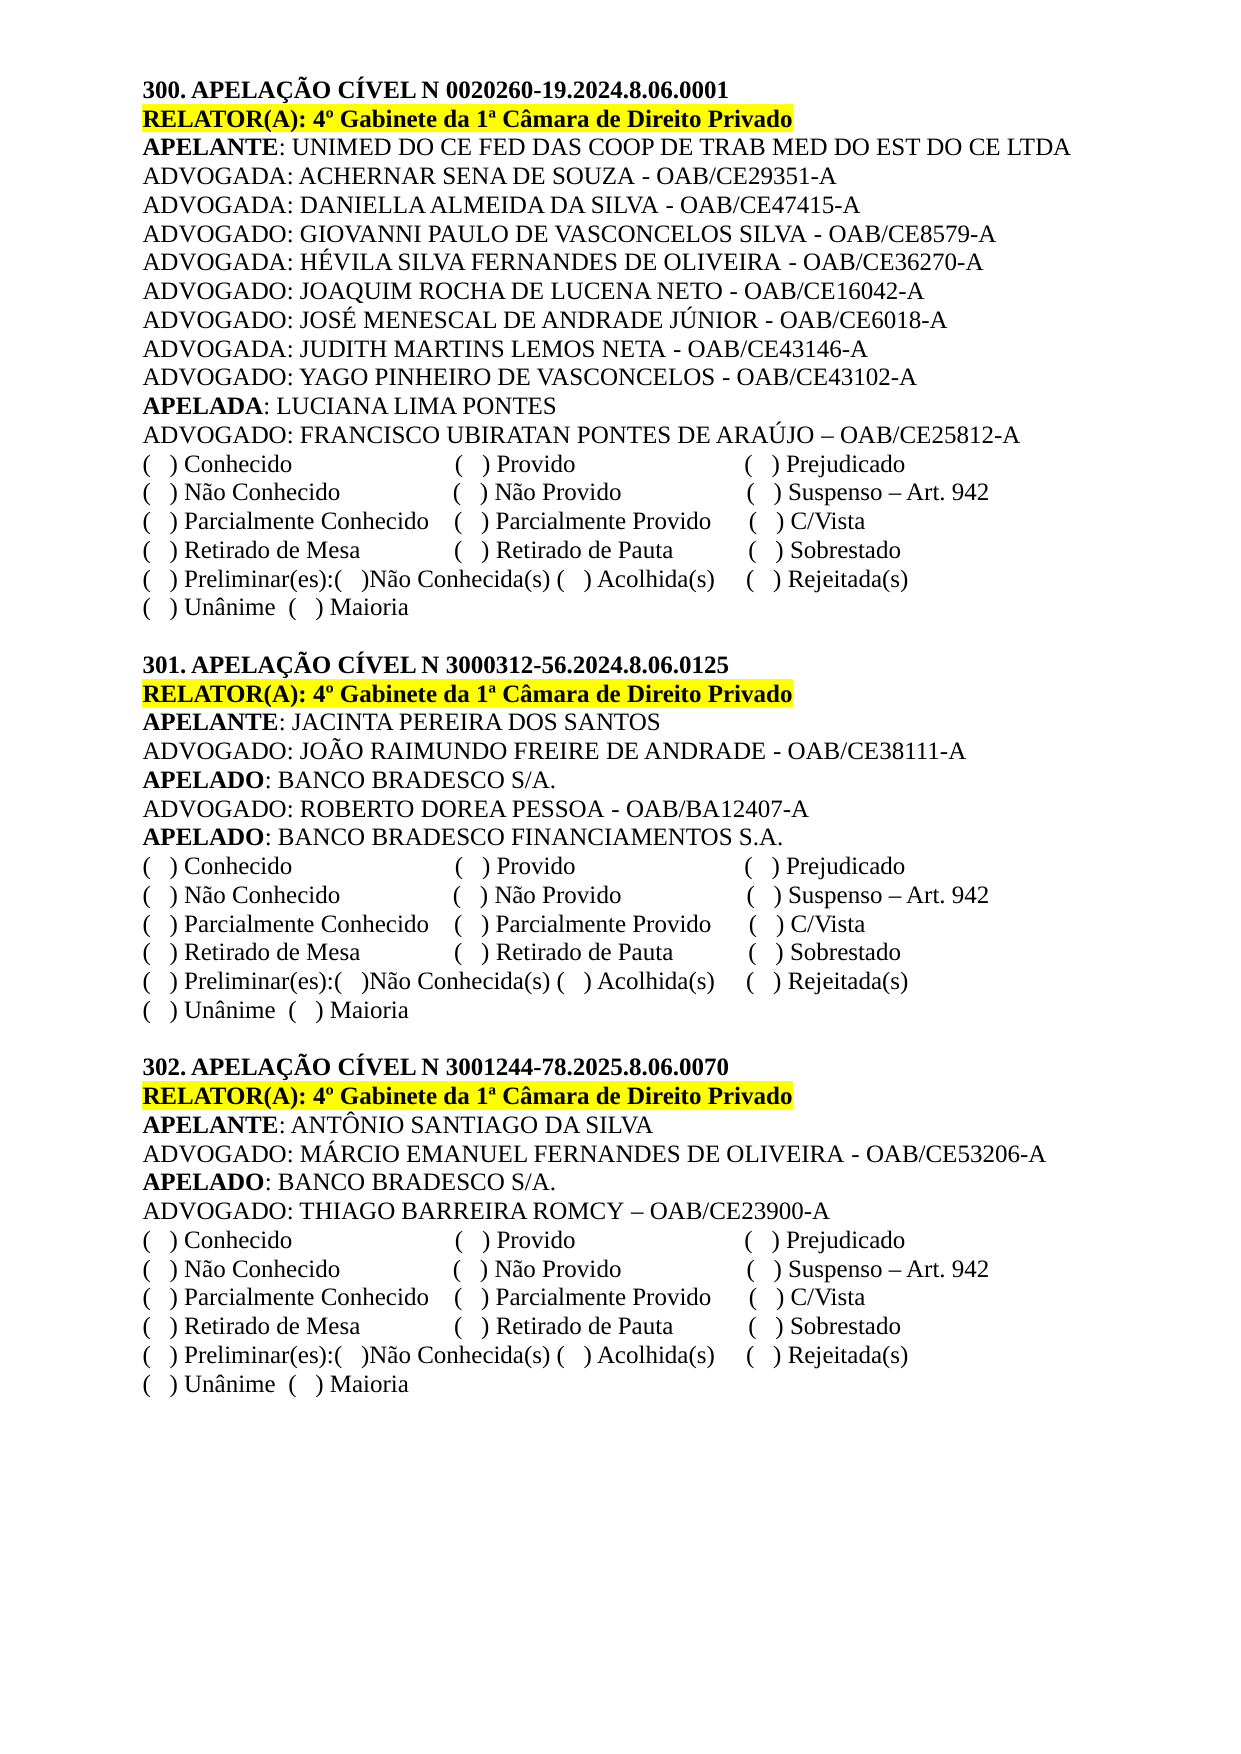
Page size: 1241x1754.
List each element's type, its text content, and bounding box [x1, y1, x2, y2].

text ( ) Parcialmente Conhecido ( ) Parcialmente Provido ( ) C/Vista [142, 909, 1158, 937]
text ( ) Retirado de Mesa ( ) Retirado de Pauta ( ) Sobrestado [142, 1311, 1158, 1340]
text ( ) Retirado de Mesa ( ) Retirado de Pauta ( ) Sobrestado [142, 535, 1158, 564]
text ( ) Retirado de Mesa ( ) Retirado de Pauta ( ) Sobrestado [142, 937, 1158, 966]
text ( ) Preliminar(es):( )Não Conhecida(s) ( ) Acolhida(s) ( ) Rejeitada(s) [142, 966, 1158, 995]
text ( ) Preliminar(es):( )Não Conhecida(s) ( ) Acolhida(s) ( ) Rejeitada(s) [142, 564, 1158, 592]
text ( ) Não Conhecido ( ) Não Provido ( ) Suspenso – Art. 942 [142, 880, 1158, 909]
text ( ) Unânime ( ) Maioria 301. APELAÇÃO CÍVEL N 3000312-56.2024.8.06.0125 RELATOR(A): 4º Gabinete da 1ª Câmara de Direito Privado APELANTE: JACINTA PEREIRA DOS SANTOS ADVOGADO: JOÃO RAIMUNDO FREIRE DE ANDRADE - OAB/CE38111-A APELADO: BANCO BRADESCO S/A. ADVOGADO: ROBERTO DOREA PESSOA - OAB/BA12407-A APELADO: BANCO BRADESCO FINANCIAMENTOS S.A. [142, 592, 1141, 851]
text ( ) Conhecido ( ) Provido ( ) Prejudicado [142, 449, 1141, 477]
text ( ) Parcialmente Conhecido ( ) Parcialmente Provido ( ) C/Vista [142, 506, 1158, 535]
text ( ) Parcialmente Conhecido ( ) Parcialmente Provido ( ) C/Vista [142, 1282, 1158, 1311]
text ( ) Não Conhecido ( ) Não Provido ( ) Suspenso – Art. 942 [142, 1254, 1158, 1282]
text ( ) Unânime ( ) Maioria [142, 1369, 1141, 1455]
text ( ) Não Conhecido ( ) Não Provido ( ) Suspenso – Art. 942 [142, 477, 1158, 506]
text ( ) Preliminar(es):( )Não Conhecida(s) ( ) Acolhida(s) ( ) Rejeitada(s) [142, 1340, 1158, 1369]
text ( ) Unânime ( ) Maioria 302. APELAÇÃO CÍVEL N 3001244-78.2025.8.06.0070 RELATOR(A): 4º Gabinete da 1ª Câmara de Direito Privado APELANTE: ANTÔNIO SANTIAGO DA SILVA ADVOGADO: MÁRCIO EMANUEL FERNANDES DE OLIVEIRA - OAB/CE53206-A APELADO: BANCO BRADESCO S/A. ADVOGADO: THIAGO BARREIRA ROMCY – OAB/CE23900-A [142, 995, 1141, 1225]
text 300. APELAÇÃO CÍVEL N 0020260-19.2024.8.06.0001 RELATOR(A): 4º Gabinete da 1ª Câmara de Direito Privado APELANTE: UNIMED DO CE FED DAS COOP DE TRAB MED DO EST DO CE LTDA ADVOGADA: ACHERNAR SENA DE SOUZA - OAB/CE29351-A ADVOGADA: DANIELLA ALMEIDA DA SILVA - OAB/CE47415-A ADVOGADO: GIOVANNI PAULO DE VASCONCELOS SILVA - OAB/CE8579-A ADVOGADA: HÉVILA SILVA FERNANDES DE OLIVEIRA - OAB/CE36270-A ADVOGADO: JOAQUIM ROCHA DE LUCENA NETO - OAB/CE16042-A ADVOGADO: JOSÉ MENESCAL DE ANDRADE JÚNIOR - OAB/CE6018-A ADVOGADA: JUDITH MARTINS LEMOS NETA - OAB/CE43146-A ADVOGADO: YAGO PINHEIRO DE VASCONCELOS - OAB/CE43102-A APELADA: LUCIANA LIMA PONTES ADVOGADO: FRANCISCO UBIRATAN PONTES DE ARAÚJO – OAB/CE25812-A [142, 75, 1141, 449]
text ( ) Conhecido ( ) Provido ( ) Prejudicado [142, 1225, 1141, 1254]
text ( ) Conhecido ( ) Provido ( ) Prejudicado [142, 851, 1141, 880]
